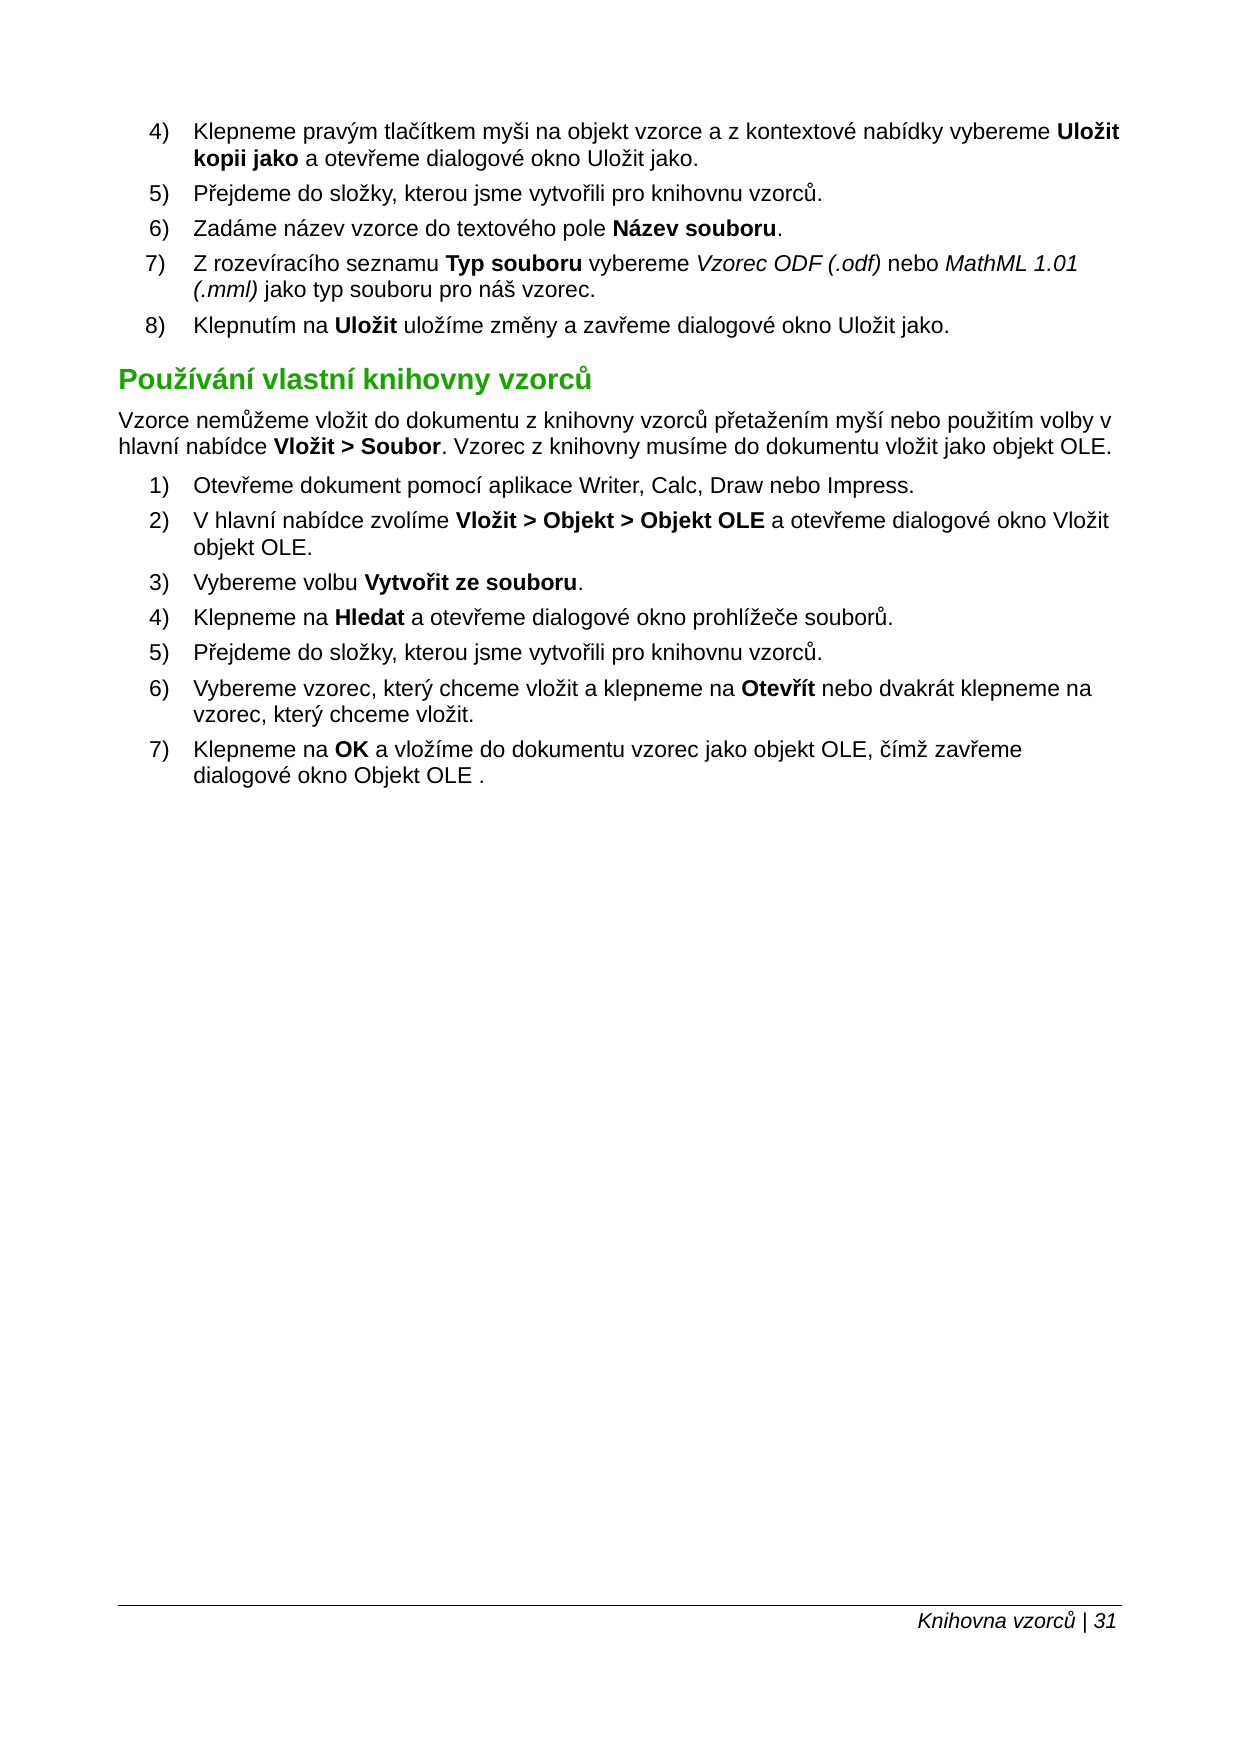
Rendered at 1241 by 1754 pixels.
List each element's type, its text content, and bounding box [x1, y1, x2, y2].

list Přejdeme do složky, kterou jsme vytvořili pro knihovnu vzorců. [169, 639, 1122, 666]
list Zadáme název vzorce do textového pole Název souboru. [169, 215, 1122, 241]
list V hlavní nabídce zvolíme Vložit > Objekt > Objekt OLE a otevřeme dialogové okno Vložit objekt OLE. [169, 507, 1122, 560]
list Klepneme na OK a vložíme do dokumentu vzorec jako objekt OLE, čímž zavřeme dialogové okno Objekt OLE . [169, 736, 1122, 789]
list Klepneme pravým tlačítkem myši na objekt vzorce a z kontextové nabídky vybereme Uložit kopii jako a otevřeme dialogové okno Uložit jako. [169, 118, 1122, 171]
list Klepneme na Hledat a otevřeme dialogové okno prohlížeče souborů. [169, 604, 1122, 631]
subtitle Používání vlastní knihovny vzorců [118, 362, 1122, 395]
list Přejdeme do složky, kterou jsme vytvořili pro knihovnu vzorců. [169, 180, 1122, 206]
list Klepnutím na Uložit uložíme změny a zavřeme dialogové okno Uložit jako. [165, 312, 1122, 338]
list Z rozevíracího seznamu Typ souboru vybereme Vzorec ODF (.odf) nebo MathML 1.01 (.mml) jako typ souboru pro náš vzorec. [165, 250, 1122, 303]
list Otevřeme dokument pomocí aplikace Writer, Calc, Draw nebo Impress. [169, 472, 1122, 498]
list Vybereme volbu Vytvořit ze souboru. [169, 569, 1122, 595]
text Vzorce nemůžeme vložit do dokumentu z knihovny vzorců přetažením myší nebo použitím volby v hlavní nabídce Vložit > Soubor. Vzorec z knihovny musíme do dokumentu vložit jako objekt OLE. [118, 407, 1122, 460]
list Vybereme vzorec, který chceme vložit a klepneme na Otevřít nebo dvakrát klepneme na vzorec, který chceme vložit. [169, 674, 1122, 727]
